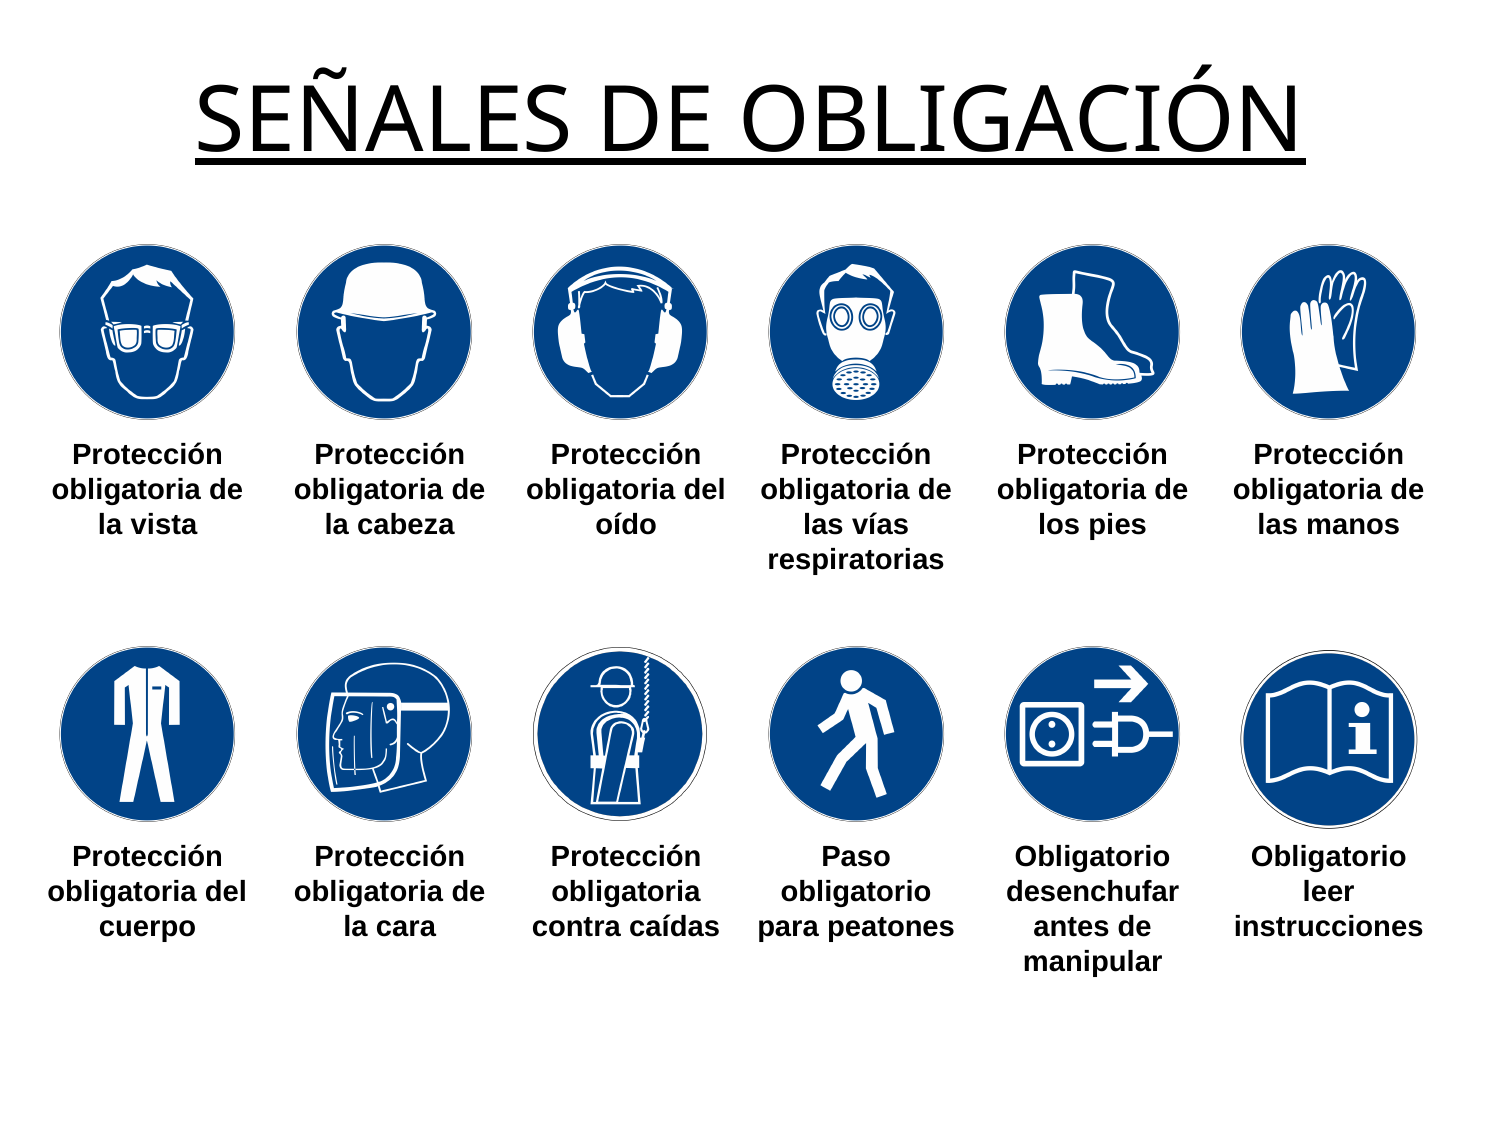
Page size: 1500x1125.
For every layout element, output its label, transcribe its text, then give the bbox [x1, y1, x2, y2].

picture [767, 243, 945, 421]
picture [1240, 650, 1418, 829]
text_box Protección obligatoria de las vías respiratorias [743, 432, 969, 579]
text_box Protección obligatoria de la cara [277, 834, 503, 945]
text_box Obligatorio desenchufar antes de manipular [980, 834, 1205, 980]
picture [1003, 243, 1181, 421]
title SEÑALES DE OBLIGACIÓN [75, 45, 1426, 185]
picture [531, 645, 709, 823]
picture [58, 645, 236, 823]
text_box Protección obligatoria del oído [513, 432, 739, 544]
text_box Obligatorio leer instrucciones [1216, 834, 1442, 945]
text_box Protección obligatoria contra caídas [513, 834, 739, 945]
picture [767, 645, 945, 823]
text_box Paso obligatorio para peatones [743, 834, 969, 945]
picture [295, 645, 473, 823]
text_box Protección obligatoria de la vista [35, 432, 260, 544]
picture [531, 243, 709, 421]
picture [295, 243, 473, 421]
text_box Protección obligatoria del cuerpo [35, 834, 260, 945]
text_box Protección obligatoria de las manos [1216, 432, 1442, 544]
picture [1239, 243, 1417, 421]
picture [1003, 645, 1181, 823]
text_box Protección obligatoria de los pies [980, 432, 1205, 544]
picture [58, 243, 236, 421]
text_box Protección obligatoria de la cabeza [277, 432, 503, 544]
